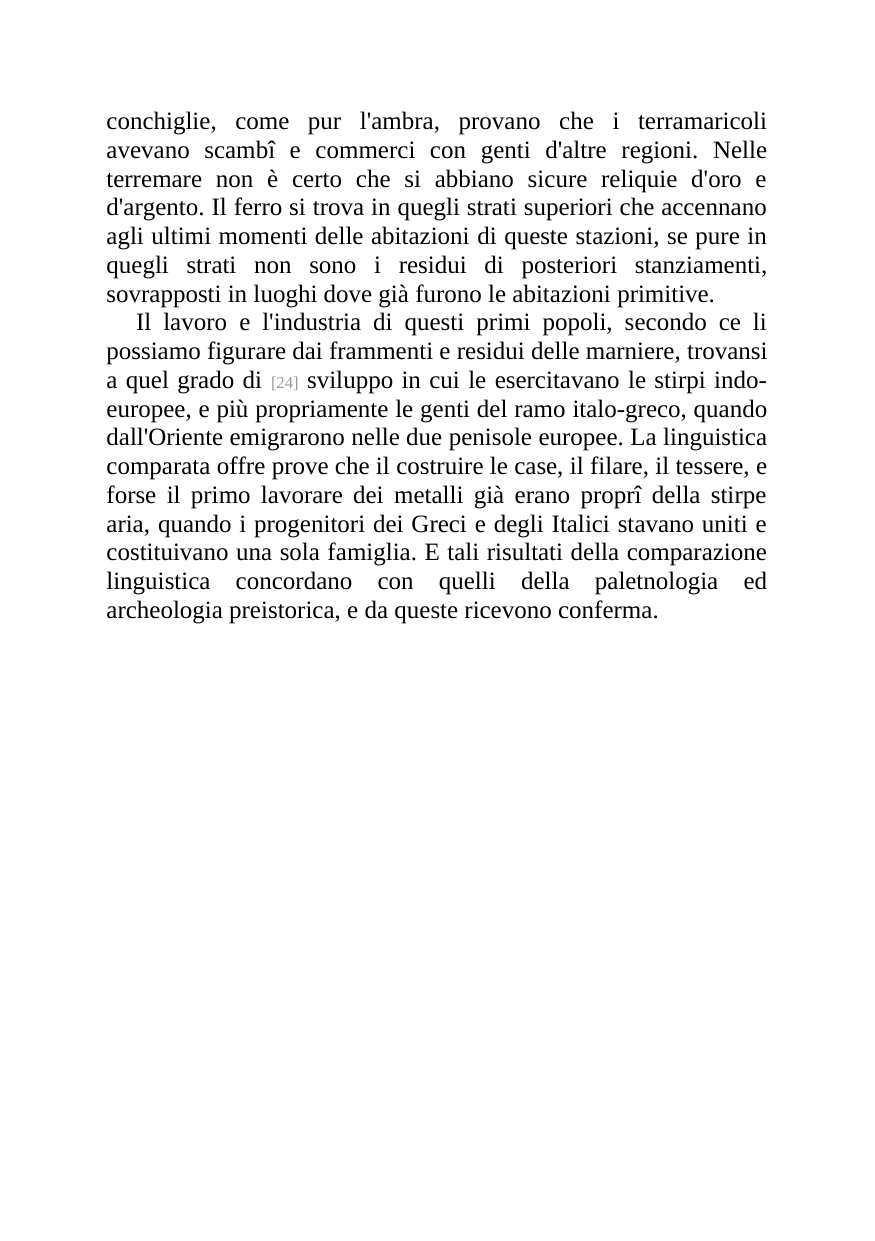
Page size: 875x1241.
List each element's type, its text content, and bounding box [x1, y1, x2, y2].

text conchiglie, come pur l'ambra, provano che i terramaricoli avevano scambî e commerci con genti d'altre regioni. Nelle terremare non è certo che si abbiano sicure reliquie d'oro e d'argento. Il ferro si trova in quegli strati superiori che accennano agli ultimi momenti delle abitazioni di queste stazioni, se pure in quegli strati non sono i residui di posteriori stanziamenti, sovrapposti in luoghi dove già furono le abitazioni primitive. [106, 106, 768, 307]
text Il lavoro e l'industria di questi primi popoli, secondo ce li possiamo figurare dai frammenti e residui delle marniere, trovansi a quel grado di [24] sviluppo in cui le esercitavano le stirpi indo-europee, e più propriamente le genti del ramo italo-greco, quando dall'Oriente emigrarono nelle due penisole europee. La linguistica comparata offre prove che il costruire le case, il filare, il tessere, e forse il primo lavorare dei metalli già erano proprî della stirpe aria, quando i progenitori dei Greci e degli Italici stavano uniti e costituivano una sola famiglia. E tali risultati della comparazione linguistica concordano con quelli della paletnologia ed archeologia preistorica, e da queste ricevono conferma. [106, 307, 768, 624]
